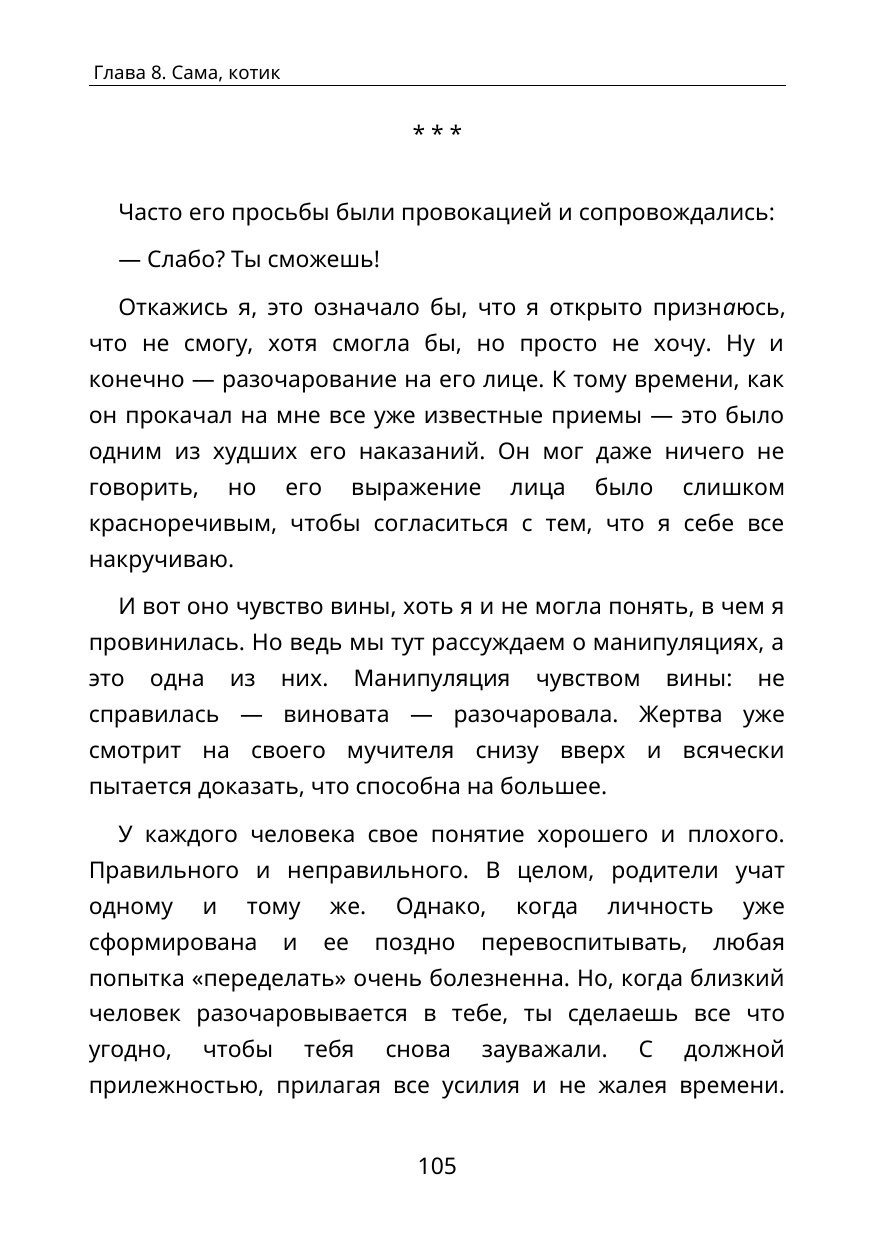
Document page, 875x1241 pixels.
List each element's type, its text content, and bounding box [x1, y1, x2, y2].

text У каждого человека свое понятие хорошего и плохого. Правильного и неправильного. В целом, родители учат одному и тому же. Однако, когда личность уже сформирована и ее поздно перевоспитывать, любая попытка «переделать» очень болезненна. Но, когда близкий человек разочаровывается в тебе, ты сделаешь все что угодно, чтобы тебя снова зауважали. С должной прилежностью, прилагая все усилия и не жалея времени. [88, 818, 786, 1101]
text Откажись я, это означало бы, что я открыто признаюсь, что не смогу, хотя смогла бы, но просто не хочу. Ну и конечно — разочарование на его лице. К тому времени, как он прокачал на мне все уже известные приемы — это было одним из худших его наказаний. Он мог даже ничего не говорить, но его выражение лица было слишком красноречивым, чтобы согласиться с тем, что я себе все накручиваю. [88, 291, 786, 574]
text Часто его просьбы были провокацией и сопровождались: [88, 196, 786, 227]
text — Слабо? Ты сможешь! [88, 243, 786, 274]
subtitle * * * [88, 118, 786, 149]
text И вот оно чувство вины, хоть я и не могла понять, в чем я провинилась. Но ведь мы тут рассуждаем о манипуляциях, а это одна из них. Манипуляция чувством вины: не справилась — виновата — разочаровала. Жертва уже смотрит на своего мучителя снизу вверх и всячески пытается доказать, что способна на большее. [88, 590, 786, 801]
